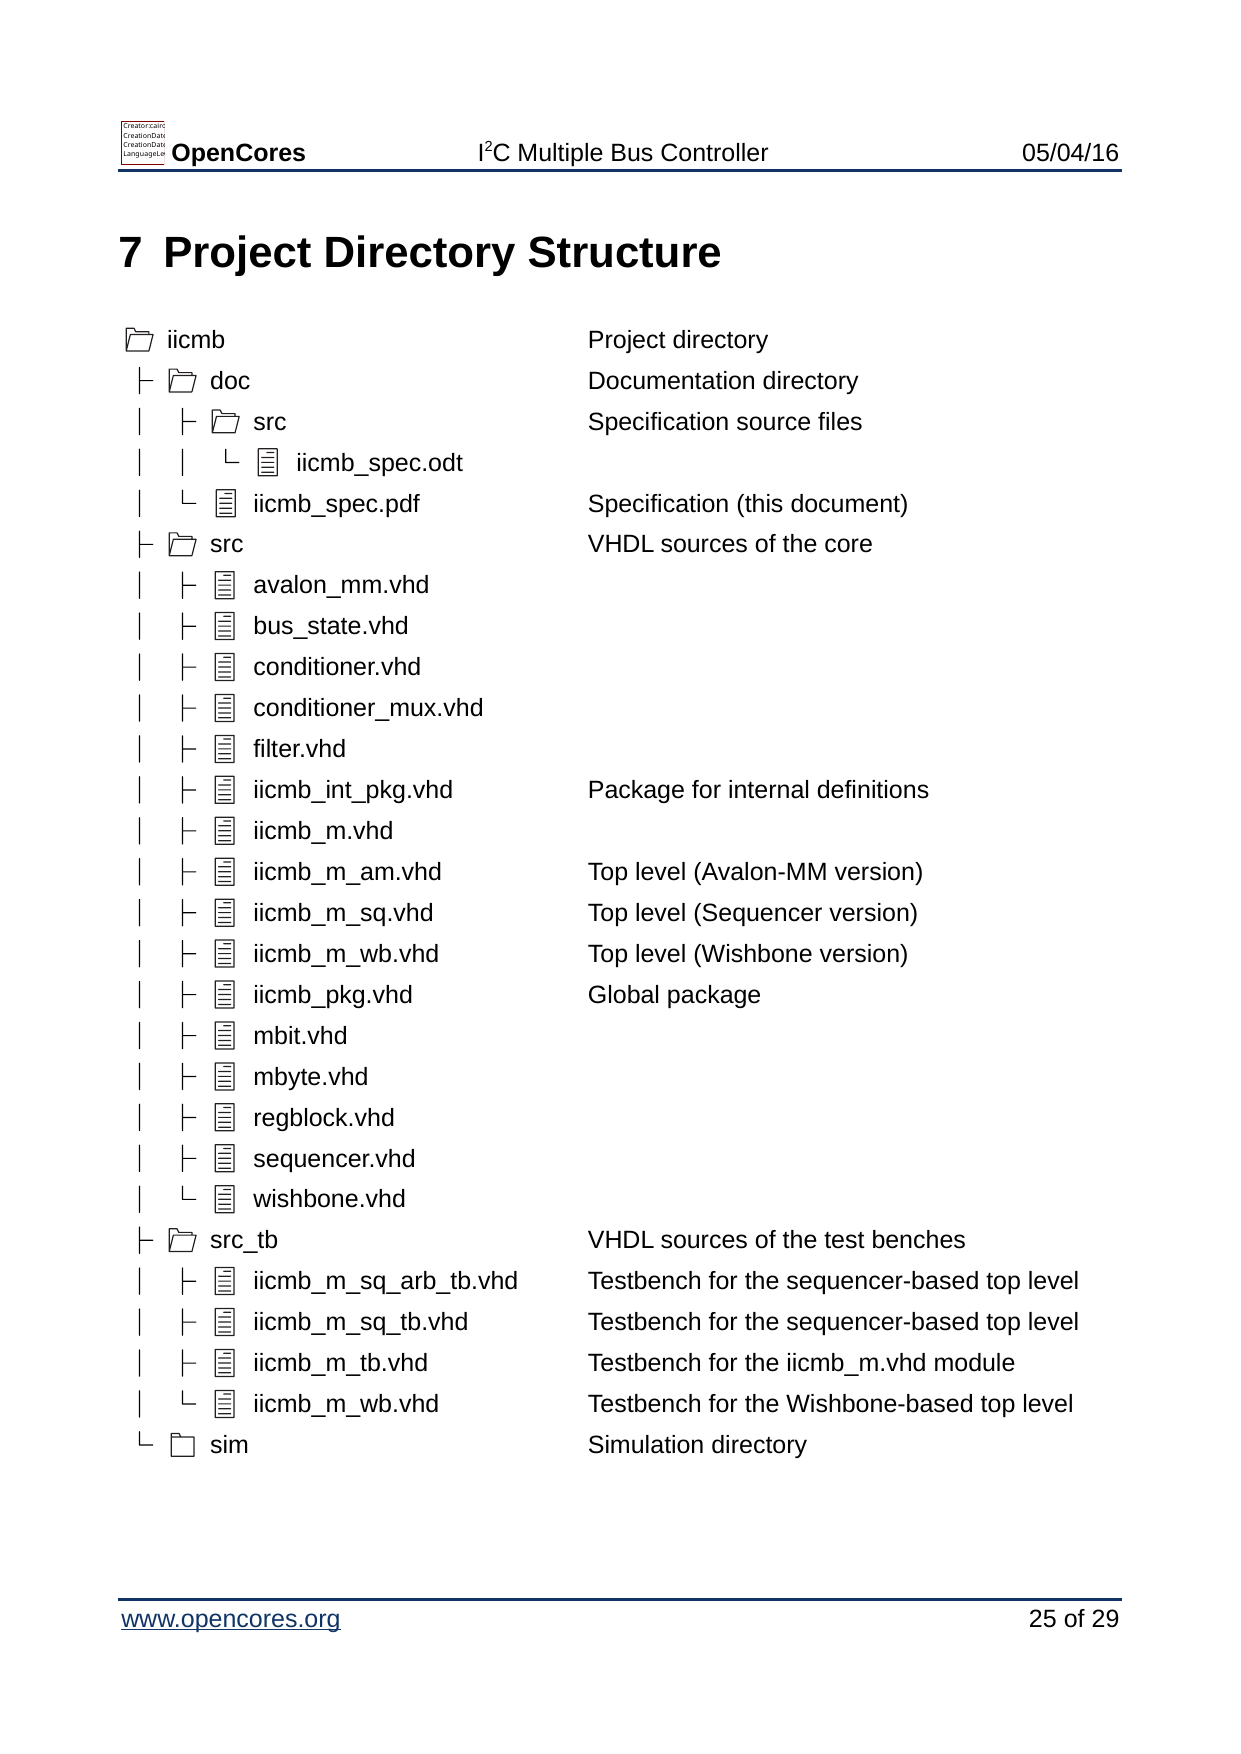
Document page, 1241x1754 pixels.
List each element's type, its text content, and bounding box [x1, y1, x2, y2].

table_cell [582, 688, 1122, 728]
table_cell [161, 892, 204, 933]
table_cell Top level (Avalon-MM version) [582, 851, 1122, 892]
table_cell [118, 1343, 161, 1383]
table_cell [118, 647, 161, 687]
table_cell [161, 1343, 204, 1383]
table_cell [118, 606, 161, 647]
table_cell VHDL sources of the core [582, 524, 1122, 565]
table_cell [161, 851, 204, 892]
table_cell [161, 1261, 204, 1302]
table_cell sequencer.vhd [247, 1138, 582, 1179]
table_cell [118, 360, 161, 401]
table_cell [118, 483, 161, 524]
table_cell [161, 1384, 204, 1424]
table_cell iicmb_pkg.vhd [247, 974, 582, 1015]
table_cell VHDL sources of the test benches [582, 1220, 1122, 1261]
table_cell mbyte.vhd [247, 1056, 582, 1097]
table_cell iicmb_spec.pdf [247, 483, 582, 524]
table_cell Specification source files [582, 401, 1122, 442]
table_cell [161, 1097, 204, 1138]
table_cell [582, 606, 1122, 647]
table_cell iicmb_m_sq_arb_tb.vhd [247, 1261, 582, 1302]
table_cell [582, 1138, 1122, 1179]
table_cell [118, 810, 161, 851]
table_cell [204, 1261, 247, 1302]
table_cell [161, 1015, 204, 1056]
table_cell [582, 729, 1122, 769]
table_cell [161, 401, 204, 442]
table_cell [204, 851, 247, 892]
table_cell iicmb_m_sq_tb.vhd [247, 1302, 582, 1342]
table_cell [204, 933, 247, 974]
table_cell [204, 565, 247, 606]
table_cell [118, 442, 161, 483]
table_cell [118, 1302, 161, 1342]
table_cell [204, 769, 247, 810]
table_cell [161, 729, 204, 769]
table_cell Testbench for the Wishbone-based top level [582, 1384, 1122, 1424]
table_cell [118, 892, 161, 933]
table_cell [204, 606, 247, 647]
table_cell [118, 1097, 161, 1138]
table_cell Package for internal definitions [582, 769, 1122, 810]
table_cell [204, 1138, 247, 1179]
table_cell [204, 1384, 247, 1424]
table_cell [204, 1179, 247, 1220]
table_cell regblock.vhd [247, 1097, 582, 1138]
table_cell [204, 974, 247, 1015]
table_cell [582, 1056, 1122, 1097]
table_cell [161, 688, 204, 728]
table_cell [204, 647, 247, 687]
table_cell [118, 1056, 161, 1097]
table_cell [204, 729, 247, 769]
table_cell doc [204, 360, 582, 401]
table_cell [118, 1424, 161, 1465]
table_cell [161, 1424, 204, 1465]
table_cell src_tb [204, 1220, 582, 1261]
table_cell conditioner_mux.vhd [247, 688, 582, 728]
table_cell iicmb_m_wb.vhd [247, 1384, 582, 1424]
table_cell Simulation directory [582, 1424, 1122, 1465]
table_cell [161, 1138, 204, 1179]
table_cell Top level (Sequencer version) [582, 892, 1122, 933]
table_cell [204, 1015, 247, 1056]
table_cell [161, 810, 204, 851]
table_cell [204, 1302, 247, 1342]
table_cell [204, 442, 247, 483]
table_cell mbit.vhd [247, 1015, 582, 1056]
table_cell [161, 769, 204, 810]
table_cell bus_state.vhd [247, 606, 582, 647]
table_cell iicmb_m_wb.vhd [247, 933, 582, 974]
table_cell avalon_mm.vhd [247, 565, 582, 606]
table_cell [204, 688, 247, 728]
table_cell src [204, 524, 582, 565]
table_cell Testbench for the sequencer-based top level [582, 1302, 1122, 1342]
table_cell [204, 1097, 247, 1138]
table_cell [204, 810, 247, 851]
table_cell [118, 1138, 161, 1179]
table_cell [204, 892, 247, 933]
table_cell [161, 1302, 204, 1342]
table_cell Testbench for the sequencer-based top level [582, 1261, 1122, 1302]
table_cell iicmb_int_pkg.vhd [247, 769, 582, 810]
table_cell [118, 933, 161, 974]
table_cell [247, 442, 290, 483]
table_cell [118, 524, 161, 565]
table_cell Testbench for the iicmb_m.vhd module [582, 1343, 1122, 1383]
table_cell Top level (Wishbone version) [582, 933, 1122, 974]
table_cell [118, 1261, 161, 1302]
table_cell [161, 442, 204, 483]
table_cell [161, 933, 204, 974]
table_cell iicmb_m_am.vhd [247, 851, 582, 892]
table_cell iicmb_m_sq.vhd [247, 892, 582, 933]
table_header [118, 319, 161, 360]
table_cell [118, 688, 161, 728]
table_cell [161, 606, 204, 647]
table_cell Specification (this document) [582, 483, 1122, 524]
table_cell [161, 483, 204, 524]
table_cell iicmb_m.vhd [247, 810, 582, 851]
table_header iicmb [161, 319, 582, 360]
table_cell sim [204, 1424, 582, 1465]
table_cell [161, 647, 204, 687]
table_cell [204, 483, 247, 524]
table_cell [161, 360, 204, 401]
table_cell [582, 1179, 1122, 1220]
table_header Project directory [582, 319, 1122, 360]
table_cell [118, 729, 161, 769]
table_cell [161, 1056, 204, 1097]
table_cell [161, 1179, 204, 1220]
table_cell iicmb_m_tb.vhd [247, 1343, 582, 1383]
table_cell [582, 442, 1122, 483]
table_cell [118, 1384, 161, 1424]
table_cell Documentation directory [582, 360, 1122, 401]
table_cell [161, 974, 204, 1015]
table_cell [118, 851, 161, 892]
subtitle Project Directory Structure [118, 227, 1122, 277]
table_cell [161, 565, 204, 606]
table_cell [582, 1015, 1122, 1056]
table_cell Global package [582, 974, 1122, 1015]
table_cell [204, 1056, 247, 1097]
table_cell [118, 769, 161, 810]
table_cell [582, 1097, 1122, 1138]
table_cell filter.vhd [247, 729, 582, 769]
table_cell src [247, 401, 582, 442]
table_cell wishbone.vhd [247, 1179, 582, 1220]
table_cell [204, 401, 247, 442]
table_cell [118, 974, 161, 1015]
table_cell [582, 810, 1122, 851]
table_cell [118, 1179, 161, 1220]
table_cell [161, 1220, 204, 1261]
table_cell [118, 1015, 161, 1056]
table_cell [582, 565, 1122, 606]
table_cell [118, 1220, 161, 1261]
table_cell [582, 647, 1122, 687]
table_cell iicmb_spec.odt [290, 442, 582, 483]
table_cell [204, 1343, 247, 1383]
table_cell [118, 565, 161, 606]
table_cell [118, 401, 161, 442]
table_cell [161, 524, 204, 565]
table_cell conditioner.vhd [247, 647, 582, 687]
